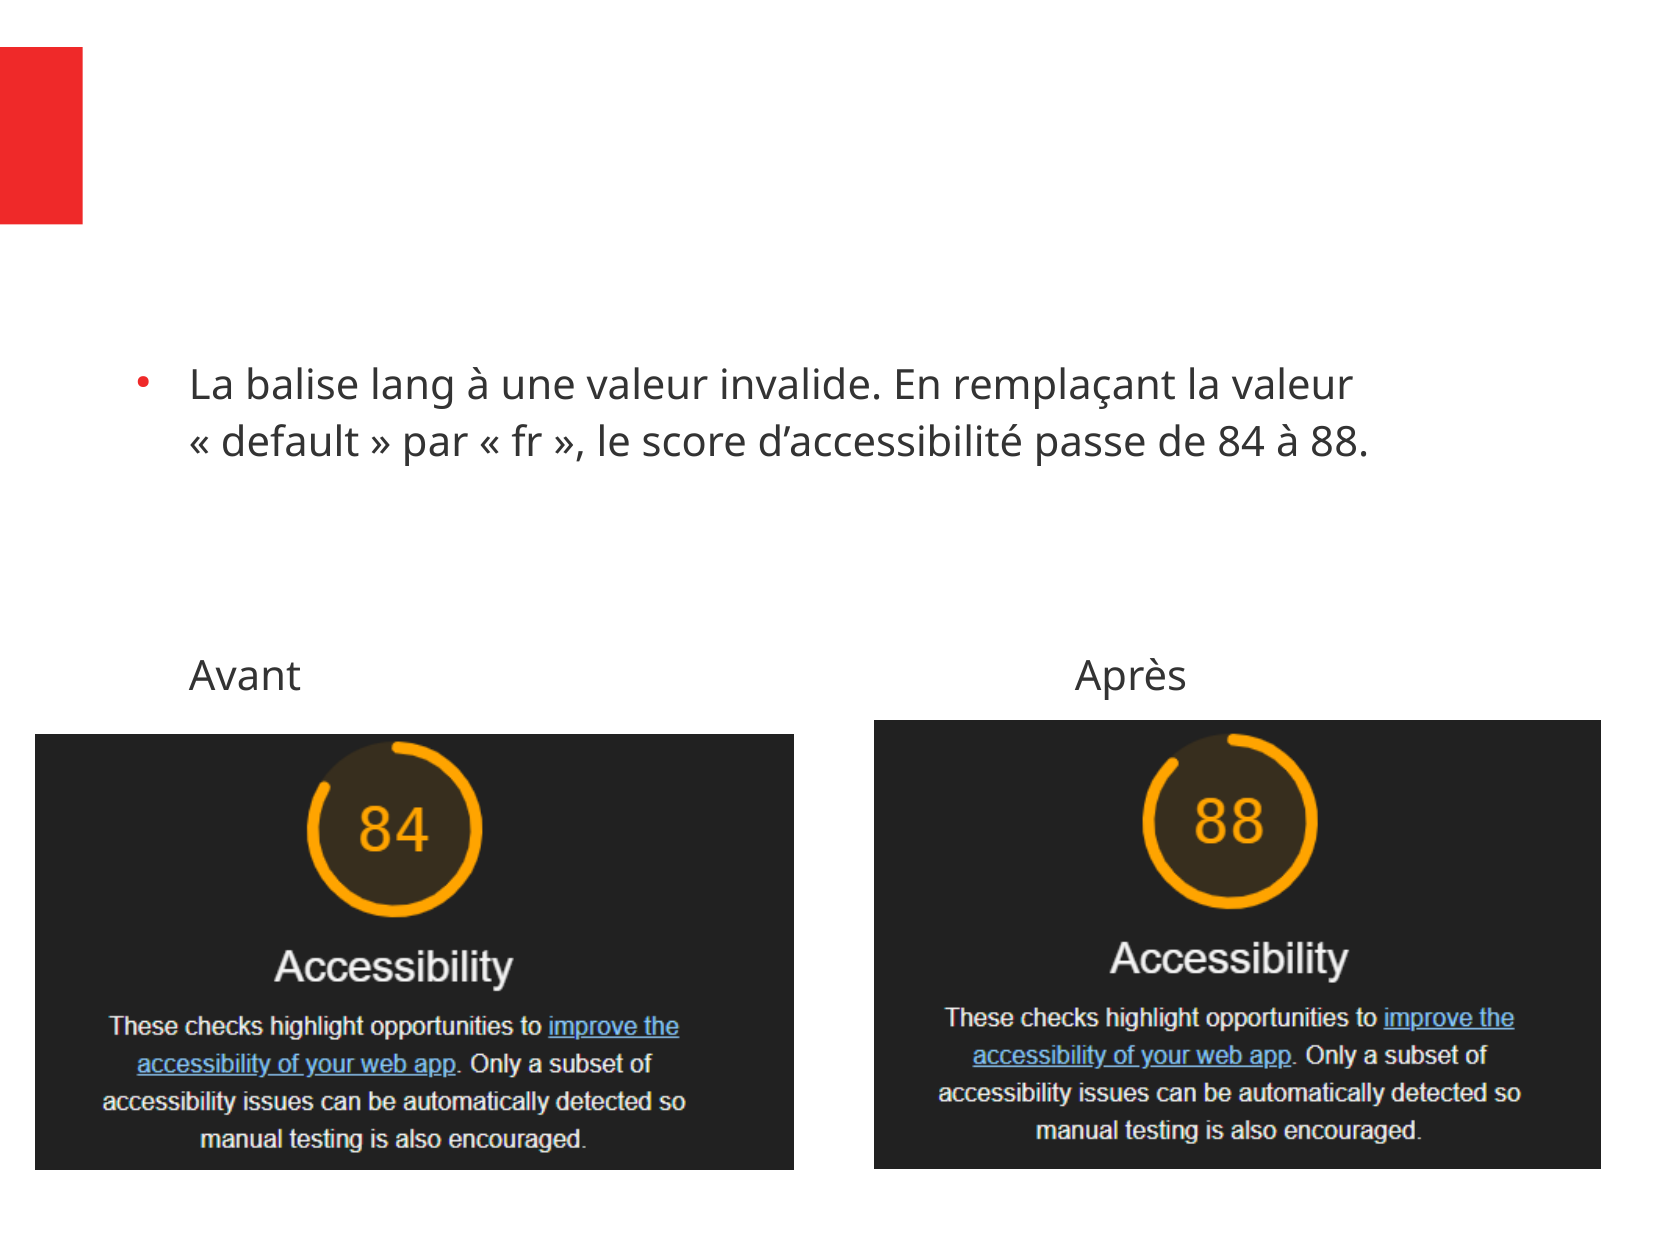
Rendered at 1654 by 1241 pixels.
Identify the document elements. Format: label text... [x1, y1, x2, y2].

picture [874, 720, 1601, 1169]
list La balise lang à une valeur invalide. En remplaçant la valeur « default » par « fr », le score d’accessibilité passe de 84 à 88. Avant Après [118, 354, 1536, 1074]
picture [35, 734, 794, 1170]
